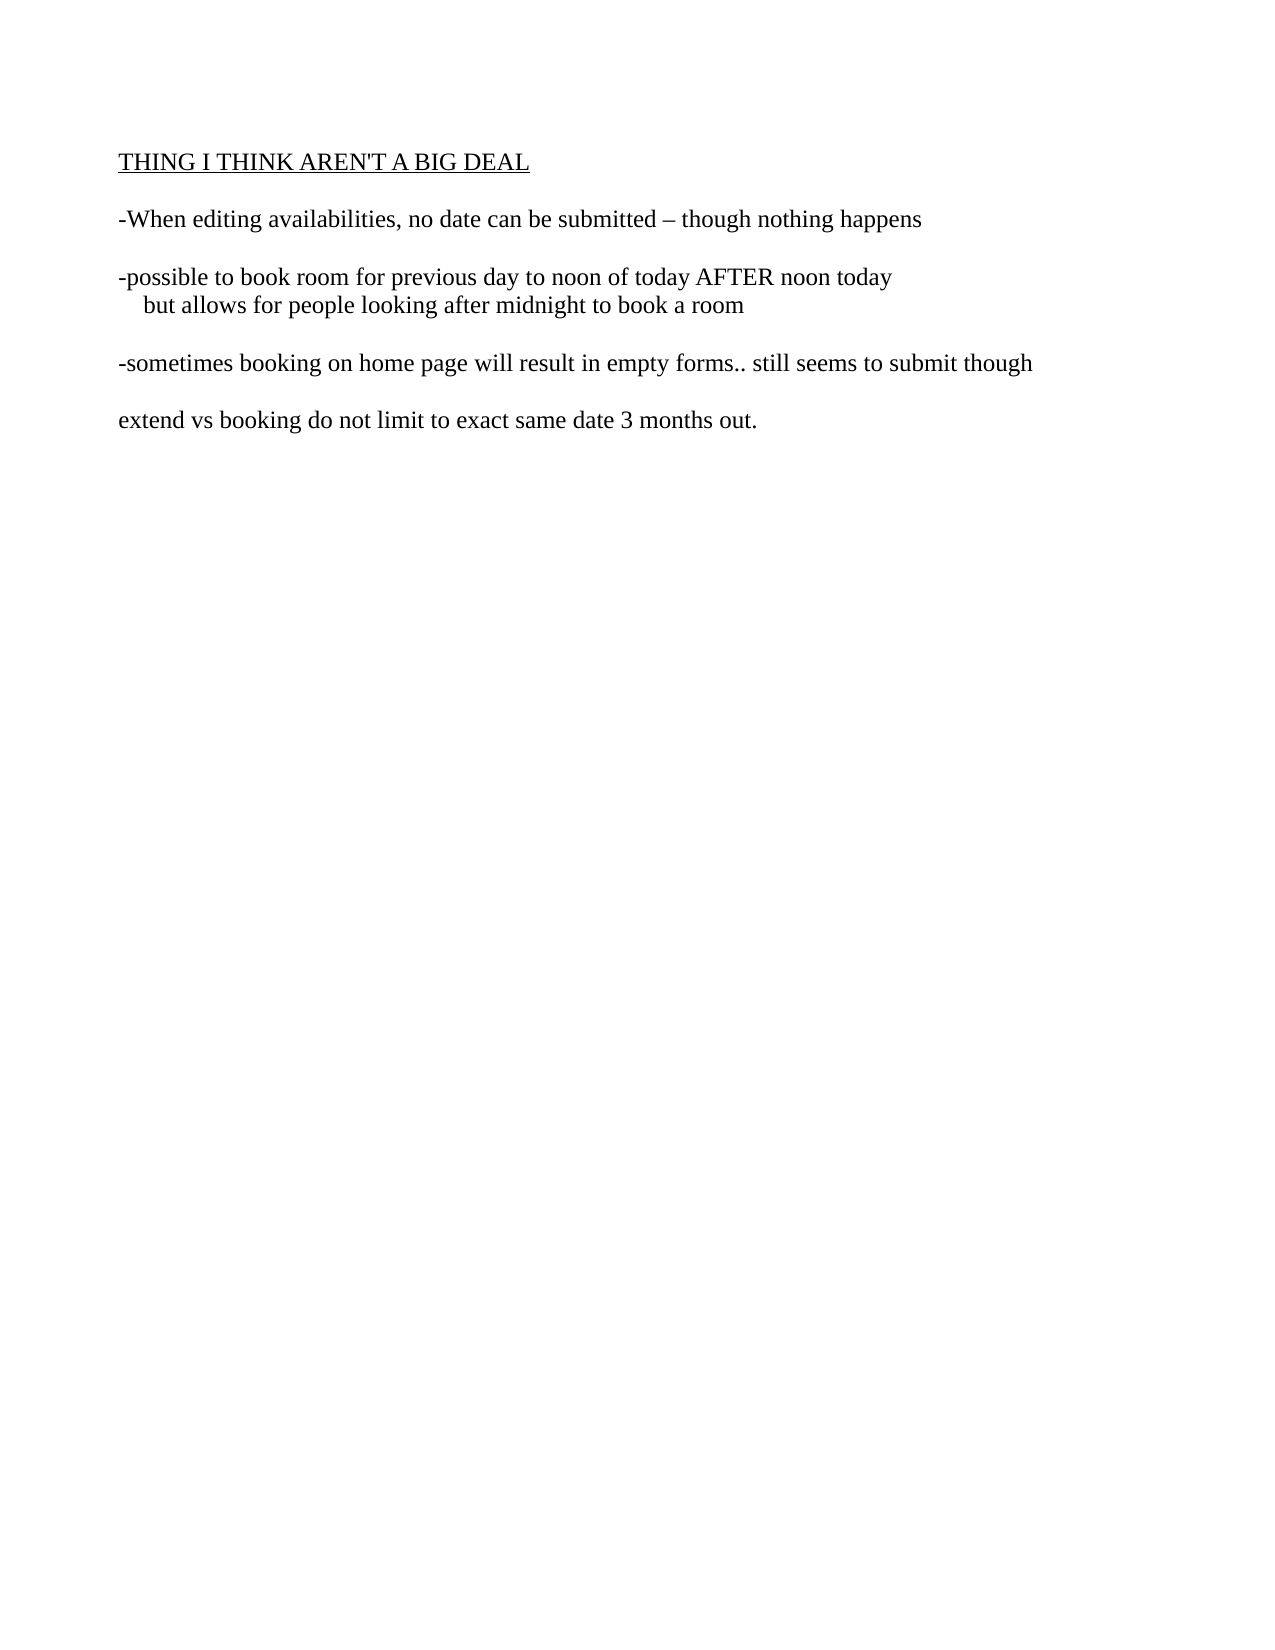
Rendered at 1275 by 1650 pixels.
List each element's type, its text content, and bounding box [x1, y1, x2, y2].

text extend vs booking do not limit to exact same date 3 months out. [118, 406, 1157, 434]
text -sometimes booking on home page will result in empty forms.. still seems to submit though [118, 348, 1157, 377]
text -When editing availabilities, no date can be submitted – though nothing happens [118, 204, 1157, 233]
text -possible to book room for previous day to noon of today AFTER noon today [118, 262, 1157, 291]
text but allows for people looking after midnight to book a room [118, 291, 1157, 319]
text THING I THINK AREN'T A BIG DEAL [118, 147, 1157, 176]
